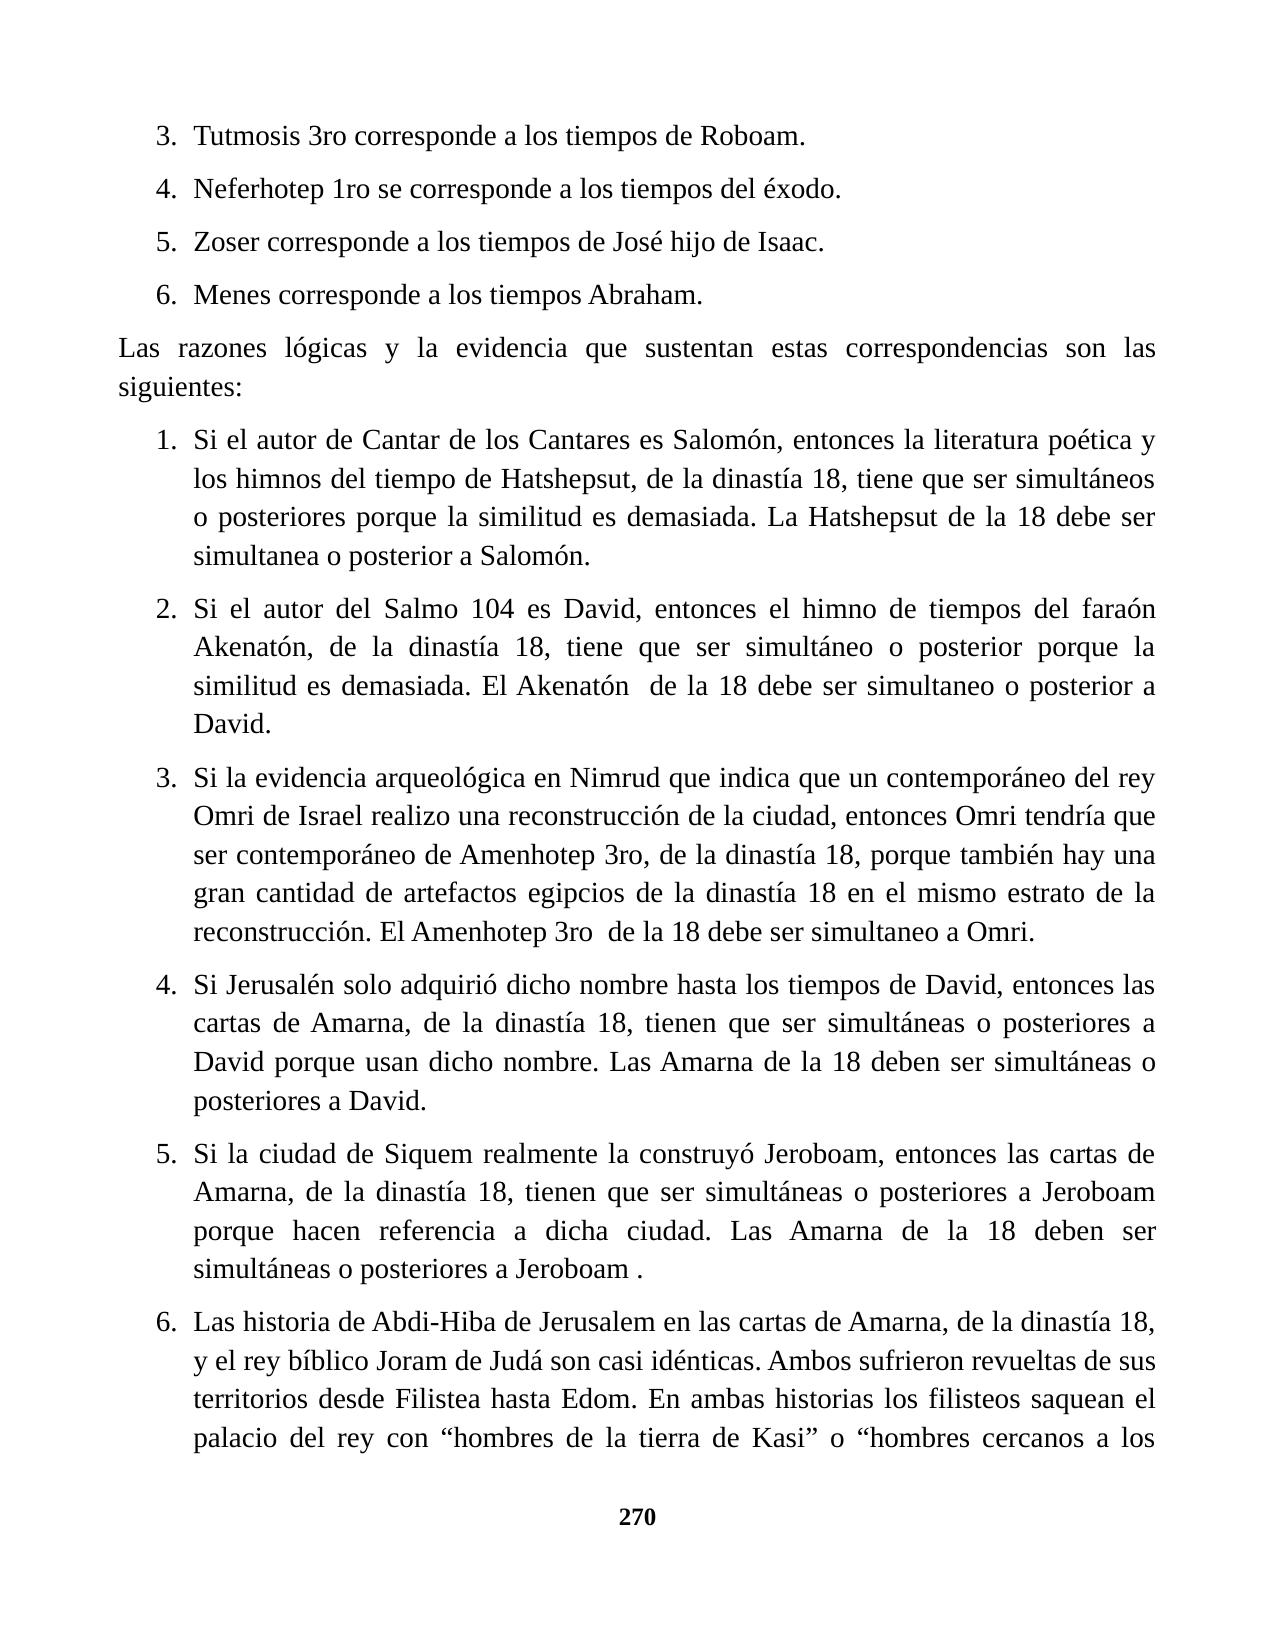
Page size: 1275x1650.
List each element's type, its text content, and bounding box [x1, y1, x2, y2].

list Si la evidencia arqueológica en Nimrud que indica que un contemporáneo del rey Omri de Israel realizo una reconstrucción de la ciudad, entonces Omri tendría que ser contemporáneo de Amenhotep 3ro, de la dinastía 18, porque también hay una gran cantidad de artefactos egipcios de la dinastía 18 en el mismo estrato de la reconstrucción. El Amenhotep 3ro de la 18 debe ser simultaneo a Omri. [156, 760, 1157, 947]
list Las historia de Abdi-Hiba de Jerusalem en las cartas de Amarna, de la dinastía 18, y el rey bíblico Joram de Judá son casi idénticas. Ambos sufrieron revueltas de sus territorios desde Filistea hasta Edom. En ambas historias los filisteos saquean el palacio del rey con “hombres de la tierra de Kasi” o “hombres cercanos a los [156, 1304, 1157, 1454]
list Si Jerusalén solo adquirió dicho nombre hasta los tiempos de David, entonces las cartas de Amarna, de la dinastía 18, tienen que ser simultáneas o posteriores a David porque usan dicho nombre. Las Amarna de la 18 deben ser simultáneas o posteriores a David. [156, 967, 1157, 1116]
list Si el autor de Cantar de los Cantares es Salomón, entonces la literatura poética y los himnos del tiempo de Hatshepsut, de la dinastía 18, tiene que ser simultáneos o posteriores porque la similitud es demasiada. La Hatshepsut de la 18 debe ser simultanea o posterior a Salomón. [156, 422, 1157, 571]
text Las razones lógicas y la evidencia que sustentan estas correspondencias son las siguientes: [118, 331, 1157, 403]
list Neferhotep 1ro se corresponde a los tiempos del éxodo. [156, 171, 1157, 205]
list Si la ciudad de Siquem realmente la construyó Jeroboam, entonces las cartas de Amarna, de la dinastía 18, tienen que ser simultáneas o posteriores a Jeroboam porque hacen referencia a dicha ciudad. Las Amarna de la 18 deben ser simultáneas o posteriores a Jeroboam . [156, 1136, 1157, 1285]
list Si el autor del Salmo 104 es David, entonces el himno de tiempos del faraón Akenatón, de la dinastía 18, tiene que ser simultáneo o posterior porque la similitud es demasiada. El Akenatón de la 18 debe ser simultaneo o posterior a David. [156, 591, 1157, 740]
list Menes corresponde a los tiempos Abraham. [156, 277, 1157, 311]
list Zoser corresponde a los tiempos de José hijo de Isaac. [156, 224, 1157, 258]
list Tutmosis 3ro corresponde a los tiempos de Roboam. [156, 118, 1157, 152]
